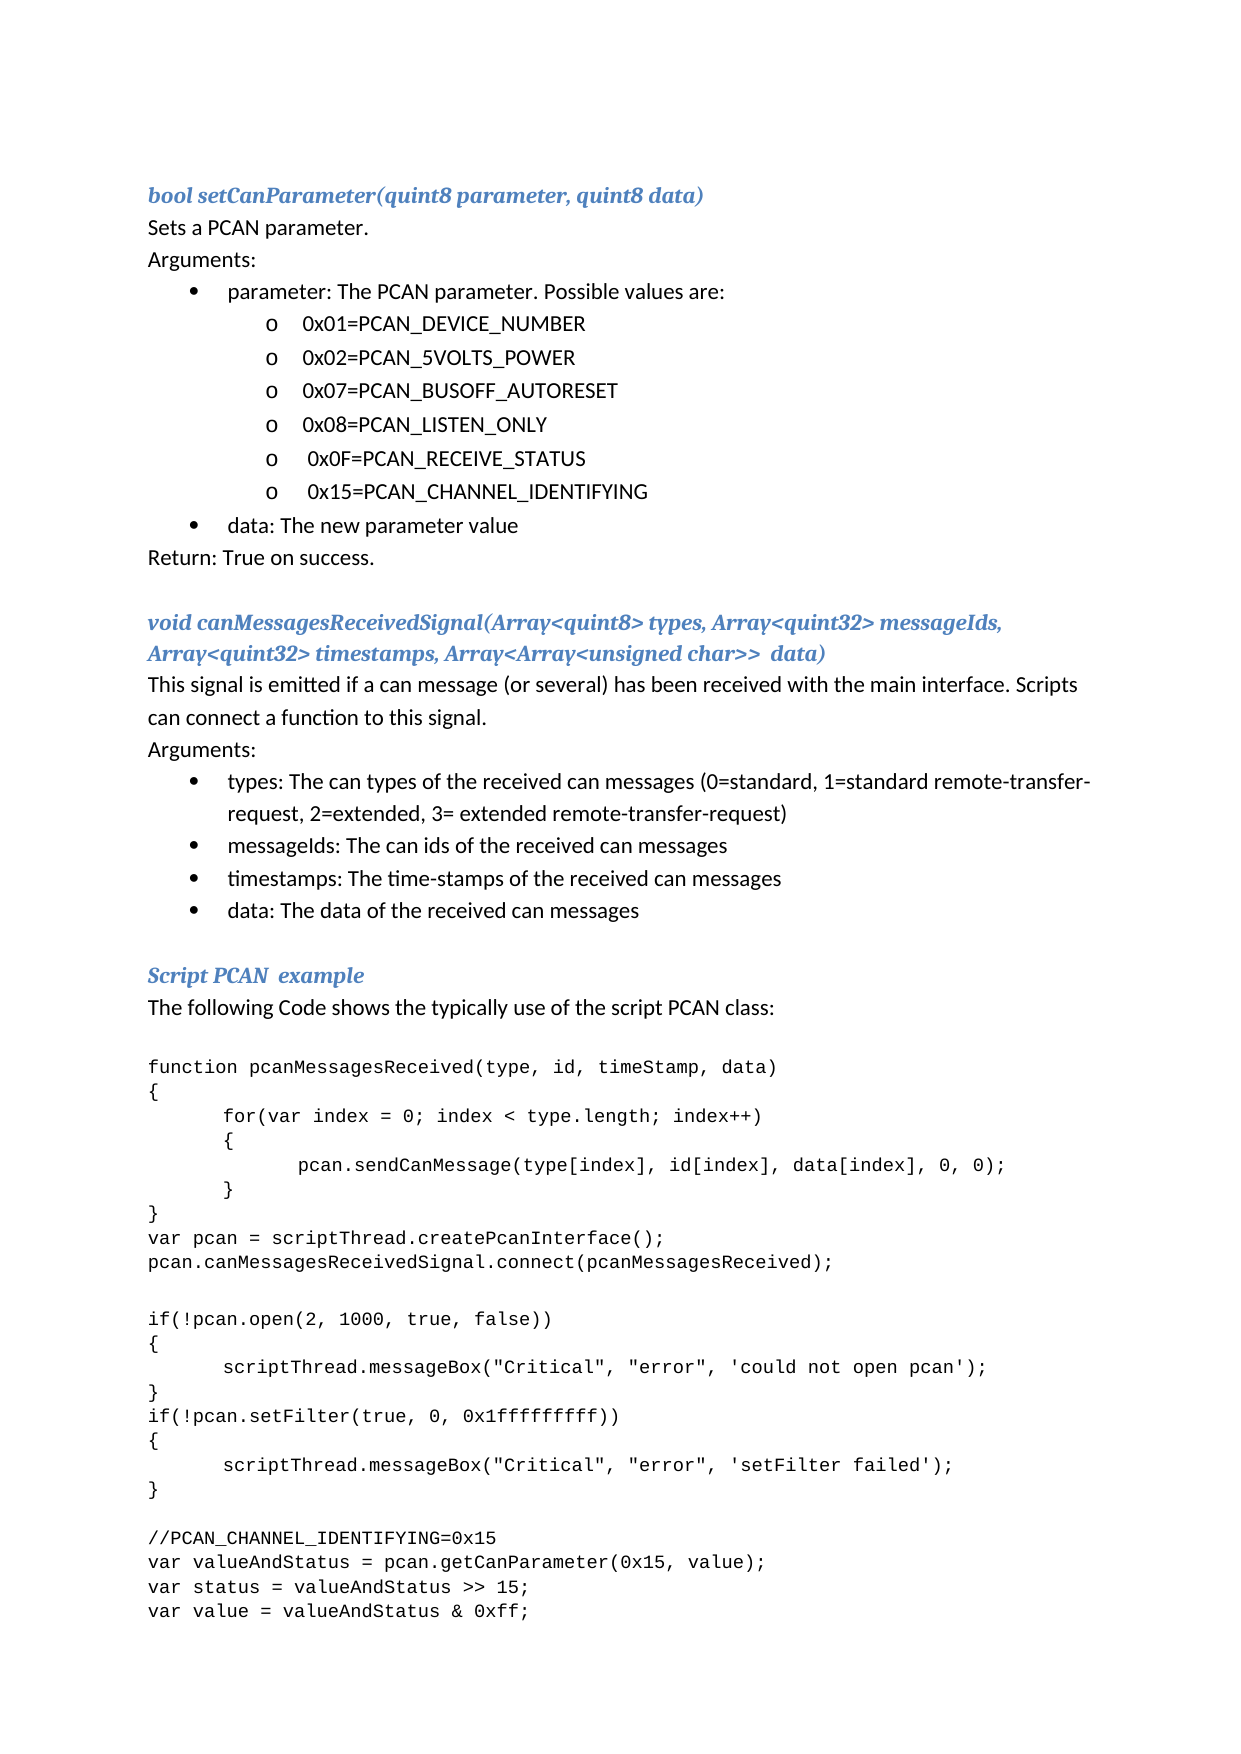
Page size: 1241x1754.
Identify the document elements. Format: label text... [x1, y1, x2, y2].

list 0x07=PCAN_BUSOFF_AUTORESET [265, 377, 1093, 406]
text } [148, 1382, 1093, 1404]
list data: The new parameter value [190, 511, 1093, 539]
text for(var index = 0; index < type.length; index++) [148, 1107, 1093, 1128]
text scriptThread.messageBox("Critical", "error", 'could not open pcan'); [148, 1358, 1093, 1379]
text } [148, 1180, 1093, 1201]
text Sets a PCAN parameter. [148, 213, 1093, 241]
list parameter: The PCAN parameter. Possible values are: [190, 277, 1093, 305]
text { [148, 1334, 1093, 1355]
subtitle void canMessagesReceivedSignal(Array<quint8> types, Array<quint32> messageIds, Array<quint32> timestamps, Array<Array<unsigned char>> data) [148, 610, 1093, 667]
subtitle bool setCanParameter(quint8 parameter, quint8 data) [148, 183, 1093, 209]
list 0x08=PCAN_LISTEN_ONLY [265, 410, 1093, 439]
text pcan.sendCanMessage(type[index], id[index], data[index], 0, 0); [148, 1155, 1093, 1177]
text var pcan = scriptThread.createPcanInterface(); [148, 1228, 1093, 1250]
text //PCAN_CHANNEL_IDENTIFYING=0x15 [148, 1529, 1093, 1550]
text } [148, 1204, 1093, 1225]
text var status = valueAndStatus >> 15; [148, 1577, 1093, 1599]
text This signal is emitted if a can message (or several) has been received with the main interface. Scripts can connect a function to this signal. [148, 671, 1093, 731]
text } [148, 1480, 1093, 1501]
text scriptThread.messageBox("Critical", "error", 'setFilter failed'); [148, 1456, 1093, 1477]
text { [148, 1131, 1093, 1152]
list data: The data of the received can messages [190, 896, 1093, 924]
text function pcanMessagesReceived(type, id, timeStamp, data) [148, 1058, 1093, 1079]
list messageIds: The can ids of the received can messages [190, 832, 1093, 859]
text Return: True on success. [148, 543, 1093, 571]
subtitle Script PCAN example [148, 963, 1093, 989]
text Arguments: [148, 735, 1093, 763]
text var valueAndStatus = pcan.getCanParameter(0x15, value); [148, 1553, 1093, 1574]
list 0x15=PCAN_CHANNEL_IDENTIFYING [265, 477, 1093, 506]
list 0x01=PCAN_DEVICE_NUMBER [265, 309, 1093, 339]
text { [148, 1431, 1093, 1452]
list types: The can types of the received can messages (0=standard, 1=standard remote-transfer-request, 2=extended, 3= extended remote-transfer-request) [190, 767, 1093, 827]
text pcan.canMessagesReceivedSignal.connect(pcanMessagesReceived); [148, 1253, 1093, 1274]
list 0x02=PCAN_5VOLTS_POWER [265, 343, 1093, 372]
text var value = valueAndStatus & 0xff; [148, 1602, 1093, 1623]
list 0x0F=PCAN_RECEIVE_STATUS [265, 444, 1093, 473]
text { [148, 1082, 1093, 1103]
text if(!pcan.open(2, 1000, true, false)) [148, 1309, 1093, 1331]
text Arguments: [148, 245, 1093, 273]
text if(!pcan.setFilter(true, 0, 0x1fffffffff)) [148, 1407, 1093, 1428]
text The following Code shows the typically use of the script PCAN class: [148, 993, 1093, 1021]
list timestamps: The time-stamps of the received can messages [190, 864, 1093, 892]
